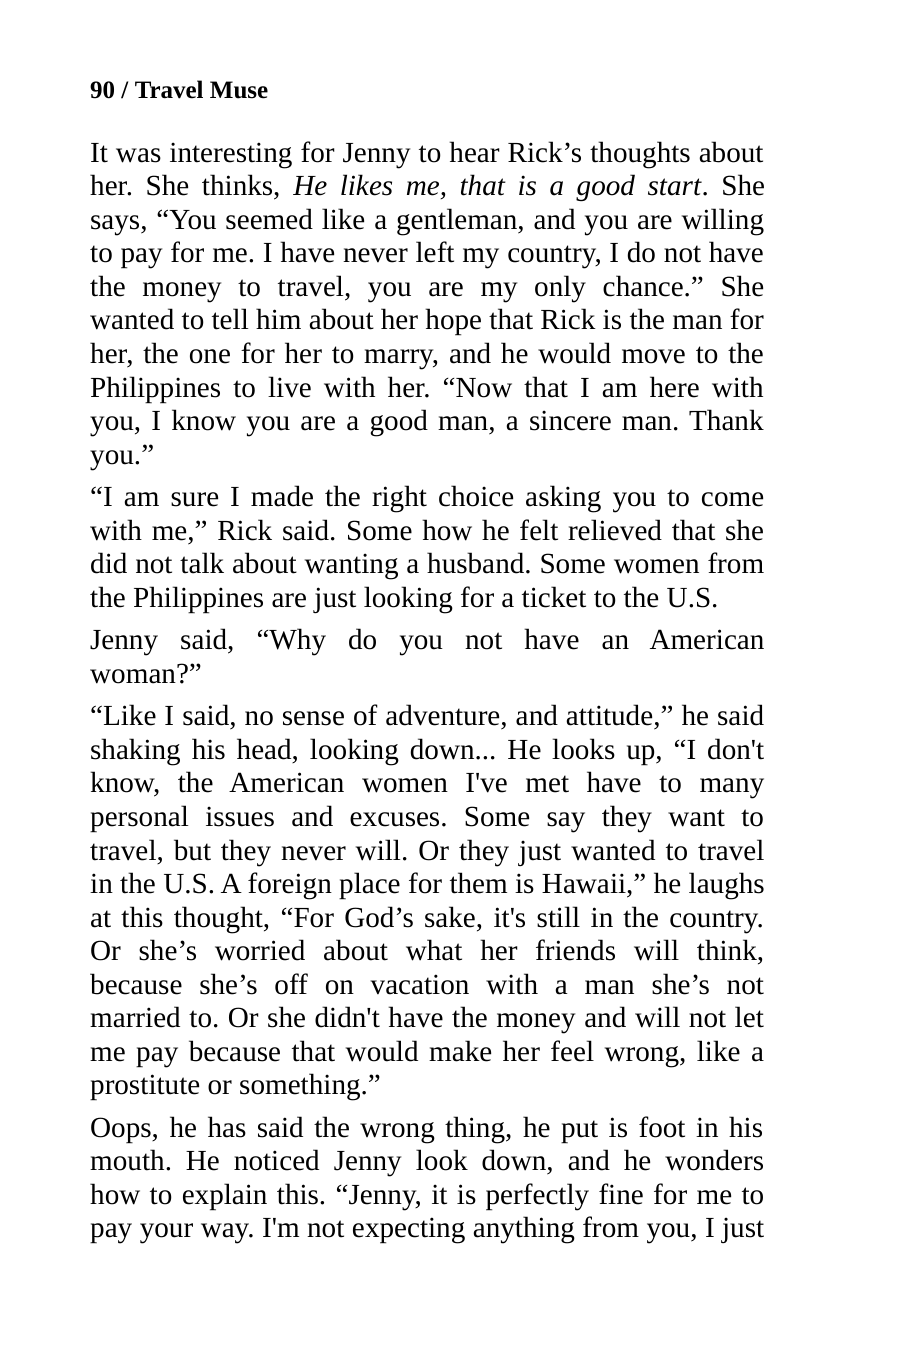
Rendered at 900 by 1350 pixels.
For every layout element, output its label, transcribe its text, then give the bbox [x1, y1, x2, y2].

text Oops, he has said the wrong thing, he put is foot in his mouth. He noticed Jenny look down, and he wonders how to explain this. “Jenny, it is perfectly fine for me to pay your way. I'm not expecting anything from you, I just [90, 1110, 765, 1244]
text “Like I said, no sense of adventure, and attitude,” he said shaking his head, looking down... He looks up, “I don't know, the American women I've met have to many personal issues and excuses. Some say they want to travel, but they never will. Or they just wanted to travel in the U.S. A foreign place for them is Hawaii,” he laughs at this thought, “For God’s sake, it's still in the country. Or she’s worried about what her friends will think, because she’s off on vacation with a man she’s not married to. Or she didn't have the money and will not let me pay because that would make her feel wrong, like a prostitute or something.” [90, 698, 765, 1101]
text It was interesting for Jenny to hear Rick’s thoughts about her. She thinks, He likes me, that is a good start. She says, “You seemed like a gentleman, and you are willing to pay for me. I have never left my country, I do not have the money to travel, you are my only chance.” She wanted to tell him about her hope that Rick is the man for her, the one for her to marry, and he would move to the Philippines to live with her. “Now that I am here with you, I know you are a good man, a sincere man. Thank you.” [90, 135, 765, 470]
text Jenny said, “Why do you not have an American woman?” [90, 622, 765, 689]
text “I am sure I made the right choice asking you to come with me,” Rick said. Some how he felt relieved that she did not talk about wanting a husband. Some women from the Philippines are just looking for a ticket to the U.S. [90, 479, 765, 613]
